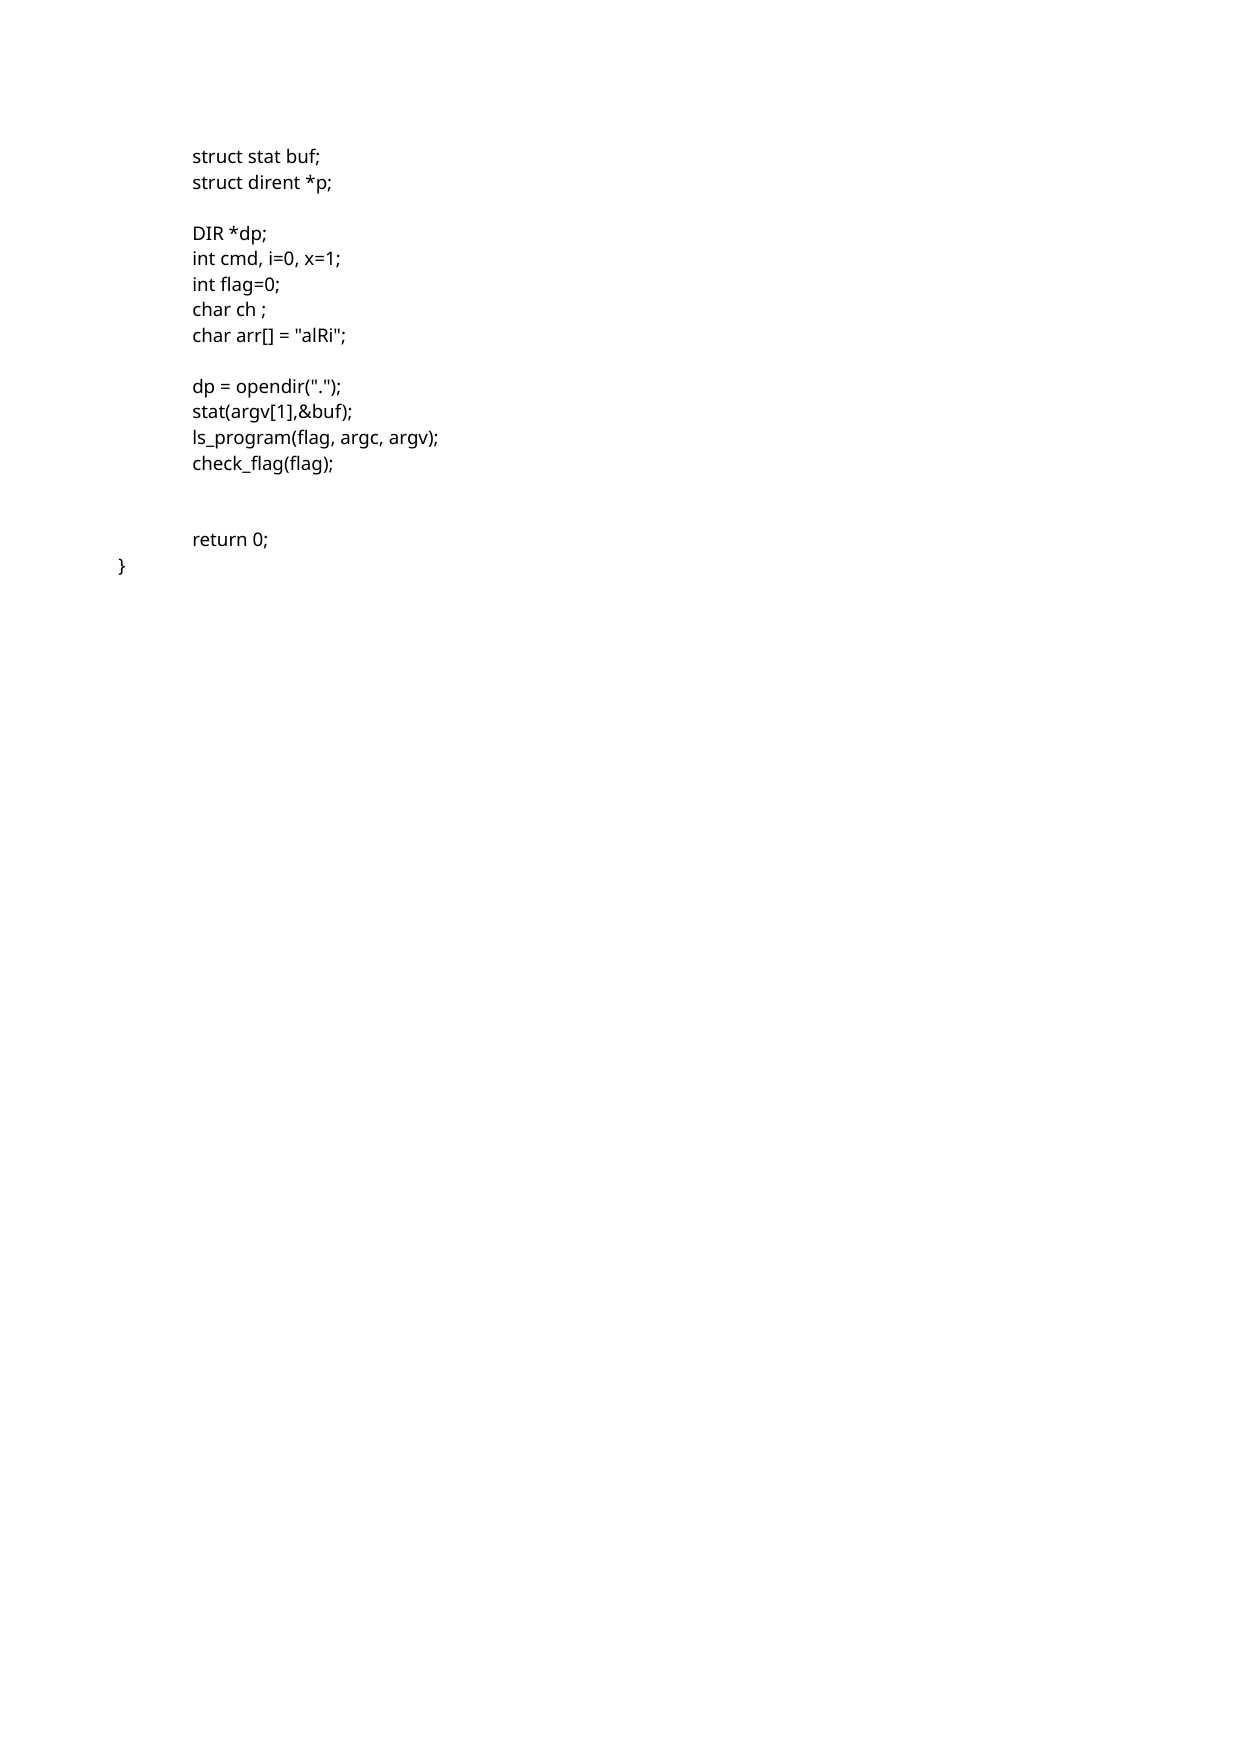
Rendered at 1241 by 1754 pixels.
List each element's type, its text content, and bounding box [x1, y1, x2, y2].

text char ch ; [118, 297, 1122, 322]
text check_flag(flag); [118, 450, 1122, 475]
text struct dirent *p; [118, 169, 1122, 195]
text dp = opendir("."); [118, 373, 1122, 399]
text ls_program(flag, argc, argv); [118, 424, 1122, 450]
text } [118, 552, 1122, 577]
text char arr[] = "alRi"; [118, 322, 1122, 348]
text return 0; [118, 526, 1122, 552]
text stat(argv[1],&buf); [118, 399, 1122, 424]
text DIR *dp; [118, 220, 1122, 246]
text int flag=0; [118, 271, 1122, 297]
text struct stat buf; [118, 144, 1122, 169]
text int cmd, i=0, x=1; [118, 246, 1122, 271]
